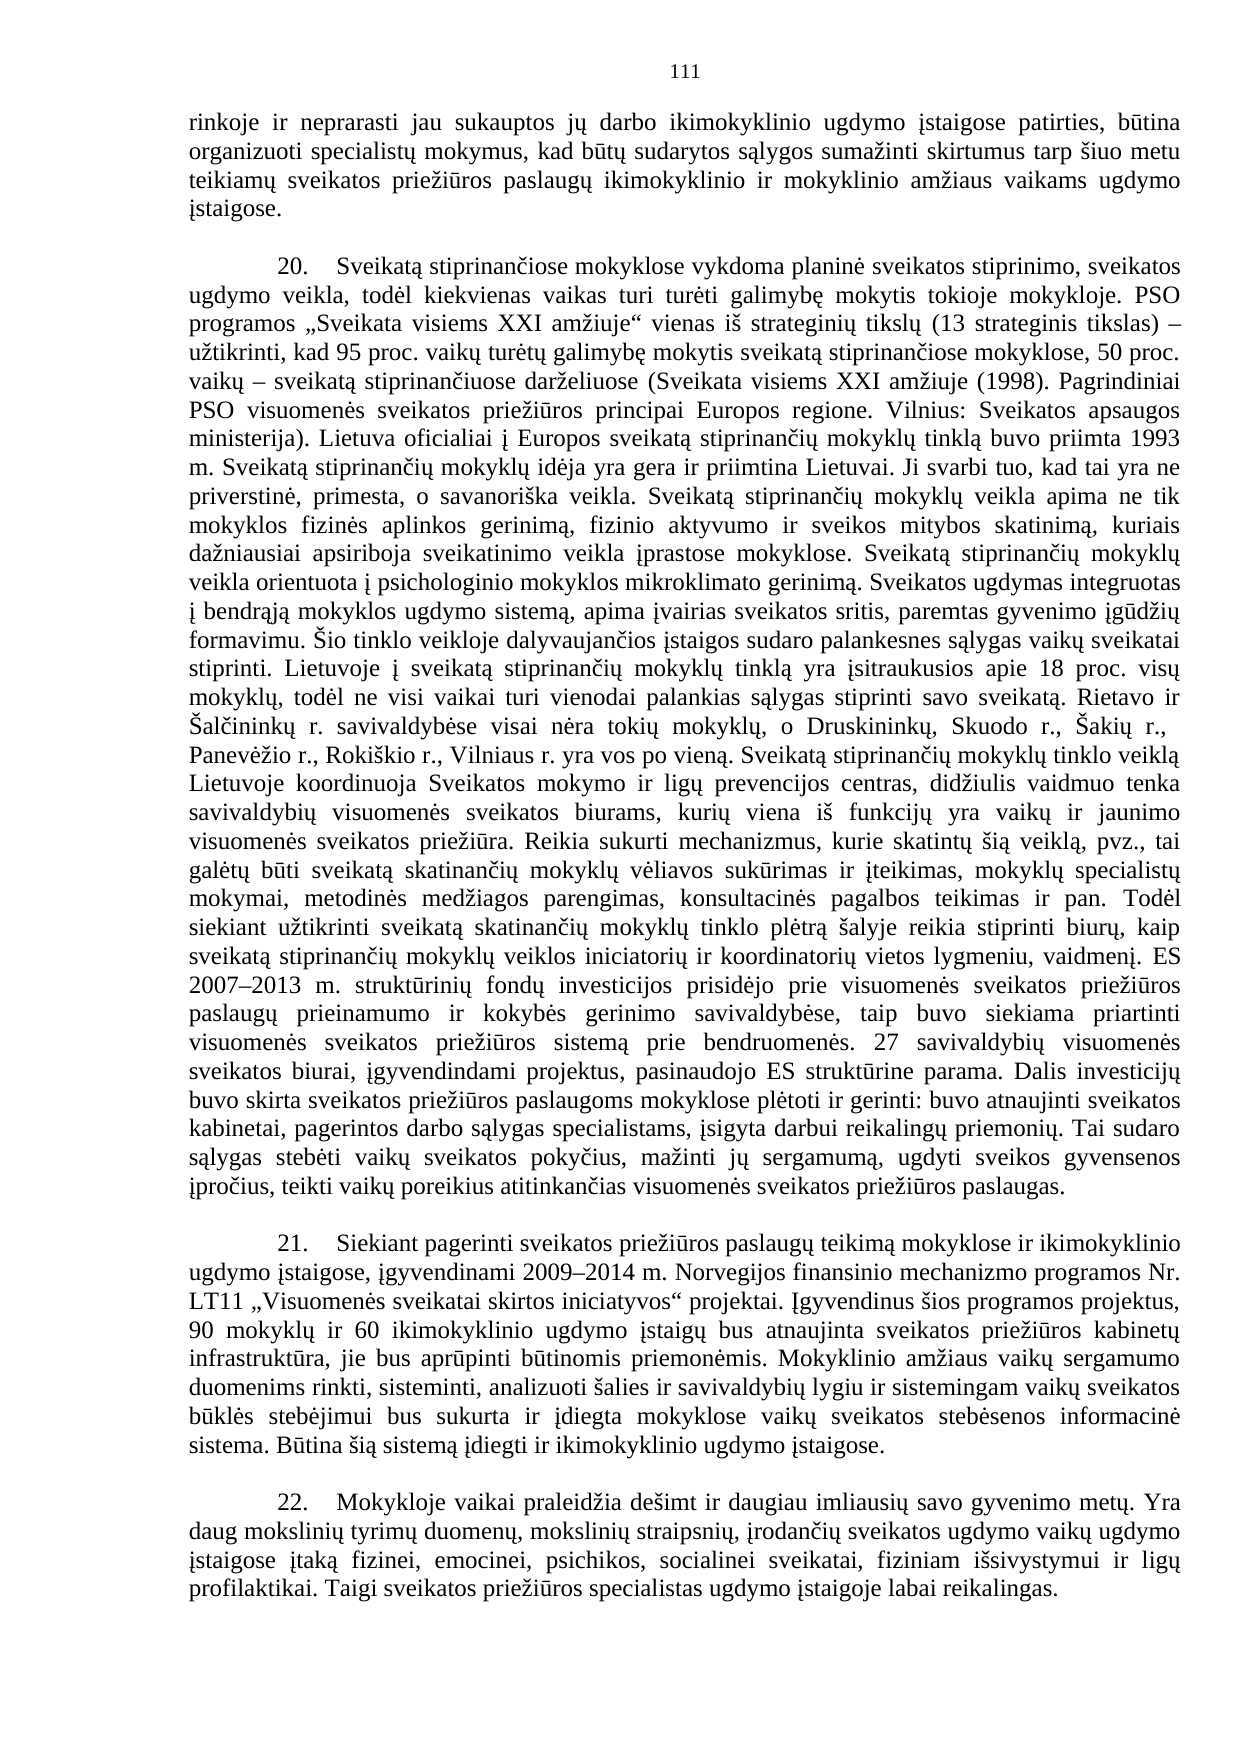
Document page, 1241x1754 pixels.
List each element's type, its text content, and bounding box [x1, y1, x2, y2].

text 21. Siekiant pagerinti sveikatos priežiūros paslaugų teikimą mokyklose ir ikimokyklinio ugdymo įstaigose, įgyvendinami 2009–2014 m. Norvegijos finansinio mechanizmo programos Nr. LT11 „Visuomenės sveikatai skirtos iniciatyvos“ projektai. Įgyvendinus šios programos projektus, 90 mokyklų ir 60 ikimokyklinio ugdymo įstaigų bus atnaujinta sveikatos priežiūros kabinetų infrastruktūra, jie bus aprūpinti būtinomis priemonėmis. Mokyklinio amžiaus vaikų sergamumo duomenims rinkti, sisteminti, analizuoti šalies ir savivaldybių lygiu ir sistemingam vaikų sveikatos būklės stebėjimui bus sukurta ir įdiegta mokyklose vaikų sveikatos stebėsenos informacinė sistema. Būtina šią sistemą įdiegti ir ikimokyklinio ugdymo įstaigose. [188, 1228, 1181, 1458]
text 20. Sveikatą stiprinančiose mokyklose vykdoma planinė sveikatos stiprinimo, sveikatos ugdymo veikla, todėl kiekvienas vaikas turi turėti galimybę mokytis tokioje mokykloje. PSO programos „Sveikata visiems XXI amžiuje“ vienas iš strateginių tikslų (13 strateginis tikslas) – užtikrinti, kad 95 proc. vaikų turėtų galimybę mokytis sveikatą stiprinančiose mokyklose, 50 proc. vaikų – sveikatą stiprinančiuose darželiuose (Sveikata visiems XXI amžiuje (1998). Pagrindiniai PSO visuomenės sveikatos priežiūros principai Europos regione. Vilnius: Sveikatos apsaugos ministerija). Lietuva oficialiai į Europos sveikatą stiprinančių mokyklų tinklą buvo priimta 1993 m. Sveikatą stiprinančių mokyklų idėja yra gera ir priimtina Lietuvai. Ji svarbi tuo, kad tai yra ne priverstinė, primesta, o savanoriška veikla. Sveikatą stiprinančių mokyklų veikla apima ne tik mokyklos fizinės aplinkos gerinimą, fizinio aktyvumo ir sveikos mitybos skatinimą, kuriais dažniausiai apsiriboja sveikatinimo veikla įprastose mokyklose. Sveikatą stiprinančių mokyklų veikla orientuota į psichologinio mokyklos mikroklimato gerinimą. Sveikatos ugdymas integruotas į bendrąją mokyklos ugdymo sistemą, apima įvairias sveikatos sritis, paremtas gyvenimo įgūdžių formavimu. Šio tinklo veikloje dalyvaujančios įstaigos sudaro palankesnes sąlygas vaikų sveikatai stiprinti. Lietuvoje į sveikatą stiprinančių mokyklų tinklą yra įsitraukusios apie 18 proc. visų mokyklų, todėl ne visi vaikai turi vienodai palankias sąlygas stiprinti savo sveikatą. Rietavo ir Šalčininkų r. savivaldybėse visai nėra tokių mokyklų, o Druskininkų, Skuodo r., Šakių r., Panevėžio r., Rokiškio r., Vilniaus r. yra vos po vieną. Sveikatą stiprinančių mokyklų tinklo veiklą Lietuvoje koordinuoja Sveikatos mokymo ir ligų prevencijos centras, didžiulis vaidmuo tenka savivaldybių visuomenės sveikatos biurams, kurių viena iš funkcijų yra vaikų ir jaunimo visuomenės sveikatos priežiūra. Reikia sukurti mechanizmus, kurie skatintų šią veiklą, pvz., tai galėtų būti sveikatą skatinančių mokyklų vėliavos sukūrimas ir įteikimas, mokyklų specialistų mokymai, metodinės medžiagos parengimas, konsultacinės pagalbos teikimas ir pan. Todėl siekiant užtikrinti sveikatą skatinančių mokyklų tinklo plėtrą šalyje reikia stiprinti biurų, kaip sveikatą stiprinančių mokyklų veiklos iniciatorių ir koordinatorių vietos lygmeniu, vaidmenį. ES 2007–2013 m. struktūrinių fondų investicijos prisidėjo prie visuomenės sveikatos priežiūros paslaugų prieinamumo ir kokybės gerinimo savivaldybėse, taip buvo siekiama priartinti visuomenės sveikatos priežiūros sistemą prie bendruomenės. 27 savivaldybių visuomenės sveikatos biurai, įgyvendindami projektus, pasinaudojo ES struktūrine parama. Dalis investicijų buvo skirta sveikatos priežiūros paslaugoms mokyklose plėtoti ir gerinti: buvo atnaujinti sveikatos kabinetai, pagerintos darbo sąlygas specialistams, įsigyta darbui reikalingų priemonių. Tai sudaro sąlygas stebėti vaikų sveikatos pokyčius, mažinti jų sergamumą, ugdyti sveikos gyvensenos įpročius, teikti vaikų poreikius atitinkančias visuomenės sveikatos priežiūros paslaugas. [188, 251, 1181, 1200]
text rinkoje ir neprarasti jau sukauptos jų darbo ikimokyklinio ugdymo įstaigose patirties, būtina organizuoti specialistų mokymus, kad būtų sudarytos sąlygos sumažinti skirtumus tarp šiuo metu teikiamų sveikatos priežiūros paslaugų ikimokyklinio ir mokyklinio amžiaus vaikams ugdymo įstaigose. [188, 107, 1181, 222]
text 22. Mokykloje vaikai praleidžia dešimt ir daugiau imliausių savo gyvenimo metų. Yra daug mokslinių tyrimų duomenų, mokslinių straipsnių, įrodančių sveikatos ugdymo vaikų ugdymo įstaigose įtaką fizinei, emocinei, psichikos, socialinei sveikatai, fiziniam išsivystymui ir ligų profilaktikai. Taigi sveikatos priežiūros specialistas ugdymo įstaigoje labai reikalingas. [188, 1487, 1181, 1602]
